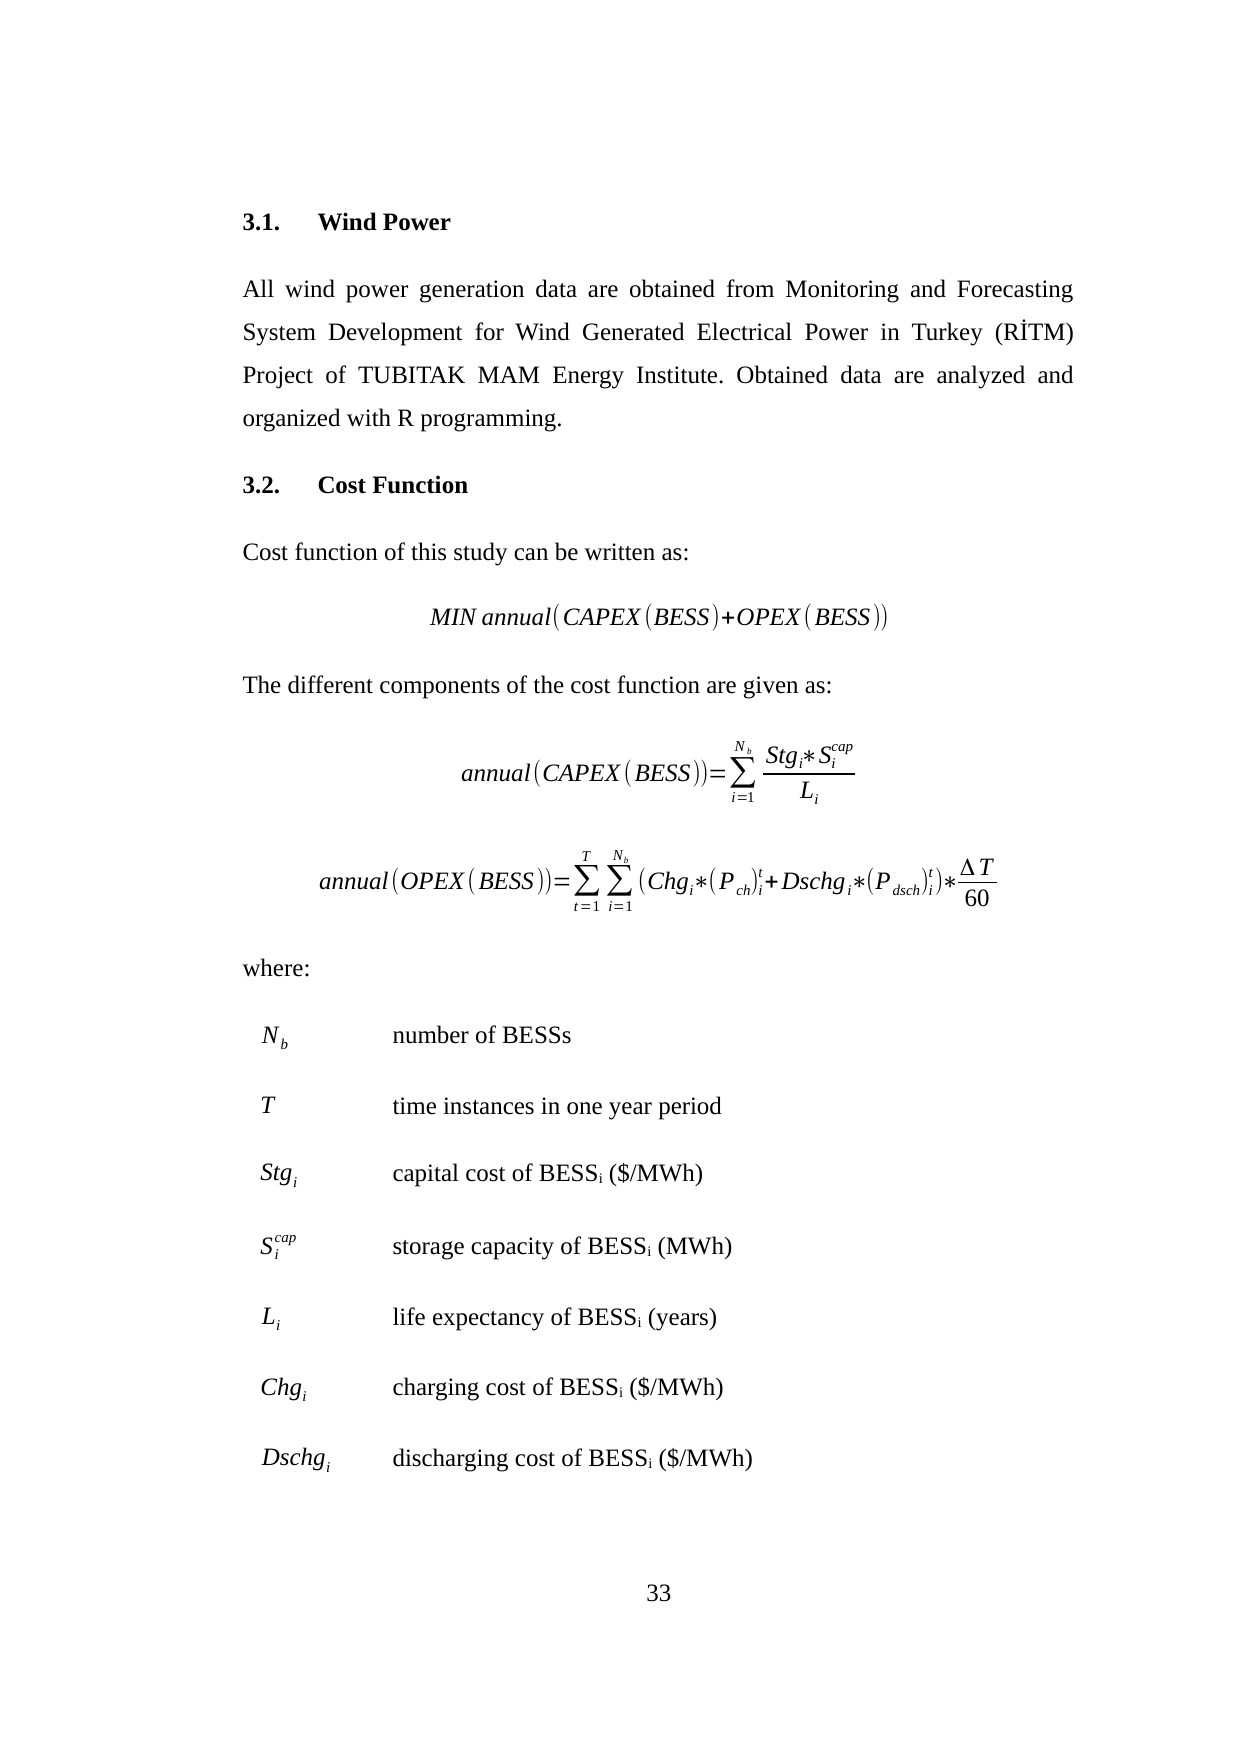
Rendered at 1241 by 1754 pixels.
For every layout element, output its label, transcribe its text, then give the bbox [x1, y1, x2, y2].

text number of BESSs [242, 1020, 1075, 1053]
text life expectancy of BESSi (years) [242, 1302, 1075, 1334]
text charging cost of BESSi ($/MWh) [242, 1372, 1075, 1405]
text Cost function of this study can be written as: [242, 537, 1075, 566]
text All wind power generation data are obtained from Monitoring and Forecasting System Development for Wind Generated Electrical Power in Turkey (RİTM) Project of TUBITAK MAM Energy Institute. Obtained data are analyzed and organized with R programming. [242, 274, 1075, 432]
text discharging cost of BESSi ($/MWh) [242, 1443, 1075, 1475]
text where: [242, 953, 1075, 982]
subtitle Wind Power [242, 207, 1075, 236]
text The different components of the cost function are given as: [242, 671, 1075, 699]
text capital cost of BESSi ($/MWh) [242, 1158, 1075, 1190]
text time instances in one year period [242, 1091, 1075, 1120]
subtitle Cost Function [242, 470, 1075, 499]
text storage capacity of BESSi (MWh) [242, 1228, 1075, 1263]
